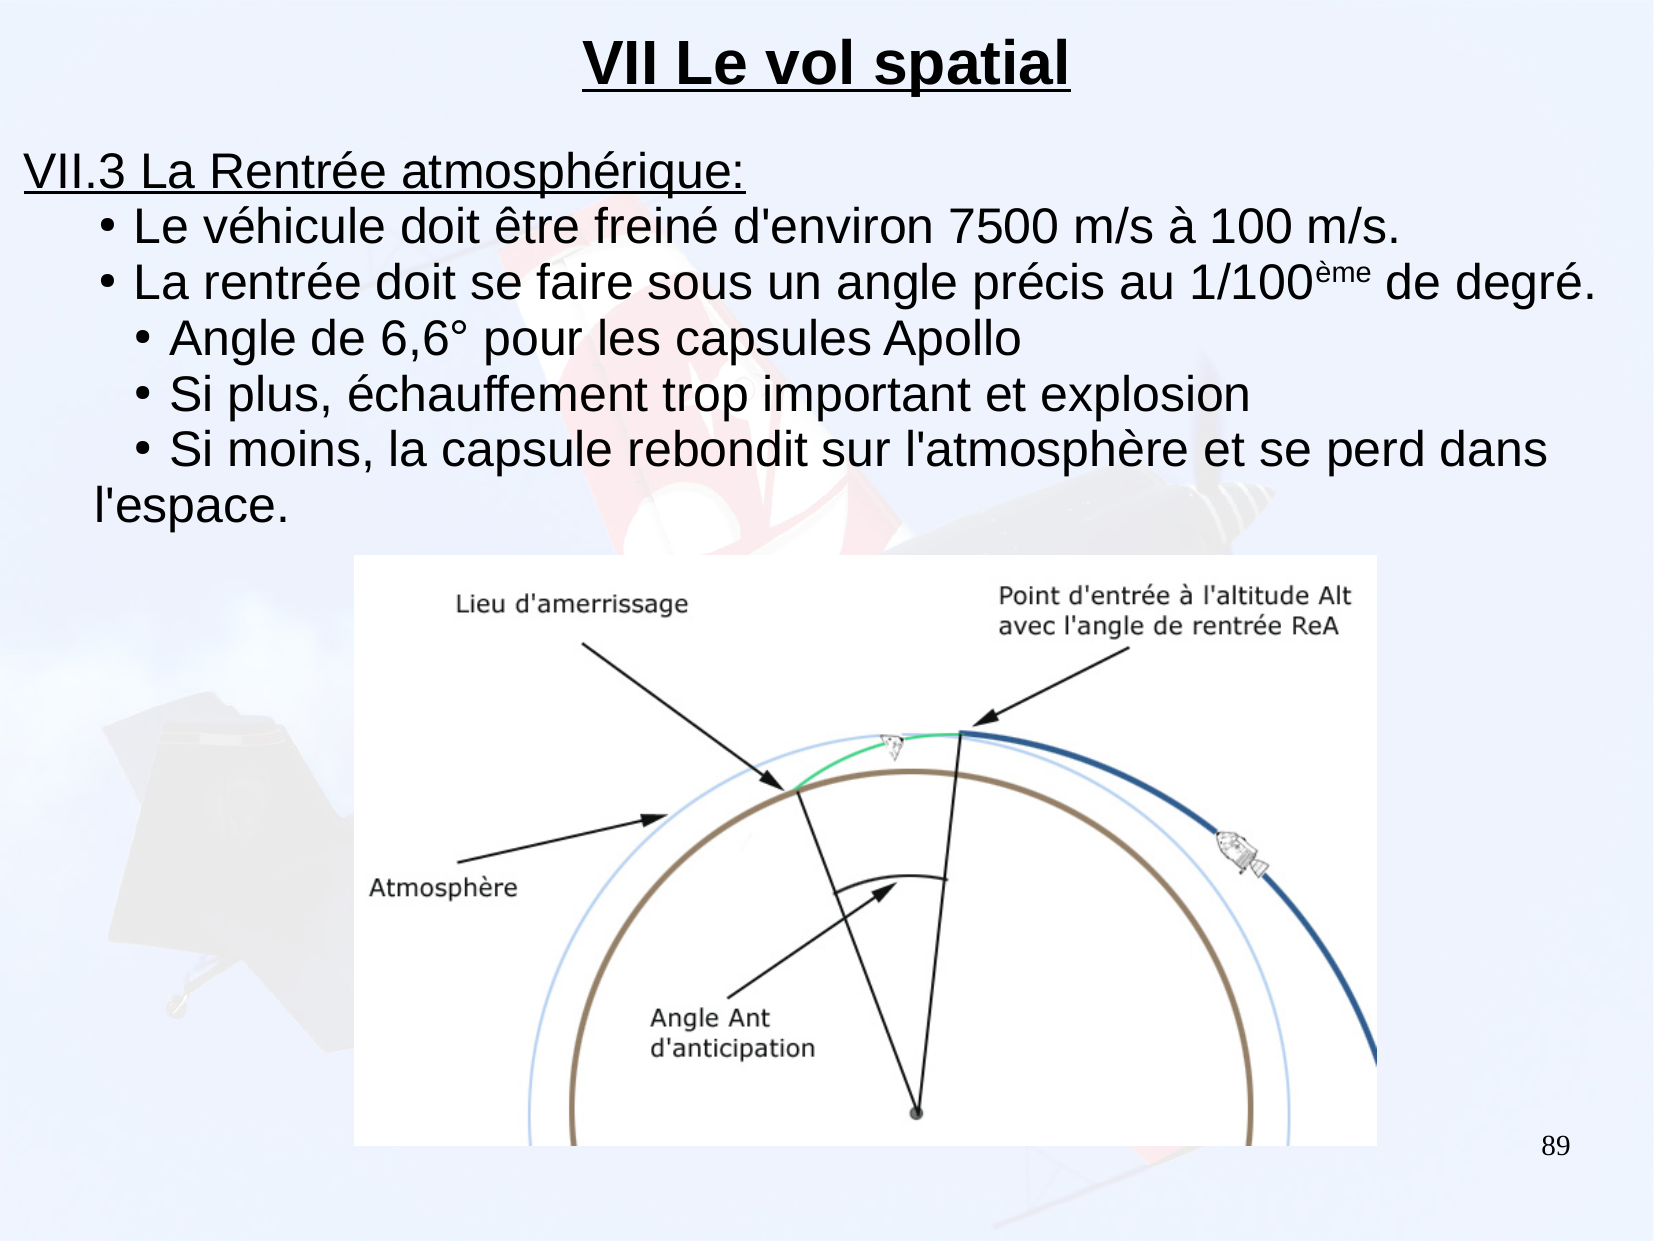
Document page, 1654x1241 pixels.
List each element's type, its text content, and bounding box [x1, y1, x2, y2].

title VII Le vol spatial [82, 11, 1571, 115]
picture [0, 0, 1654, 1241]
subtitle VII.3 La Rentrée atmosphérique: Le véhicule doit être freiné d'environ 7500 m/s à 100 m/s. La rentrée doit se faire sous un angle précis au 1/100ème de degré. Angle de 6,6° pour les capsules Apollo Si plus, échauffement trop important et explosion Si moins, la capsule rebondit sur l'atmosphère et se perd dans l'espace. [23, 142, 1607, 863]
